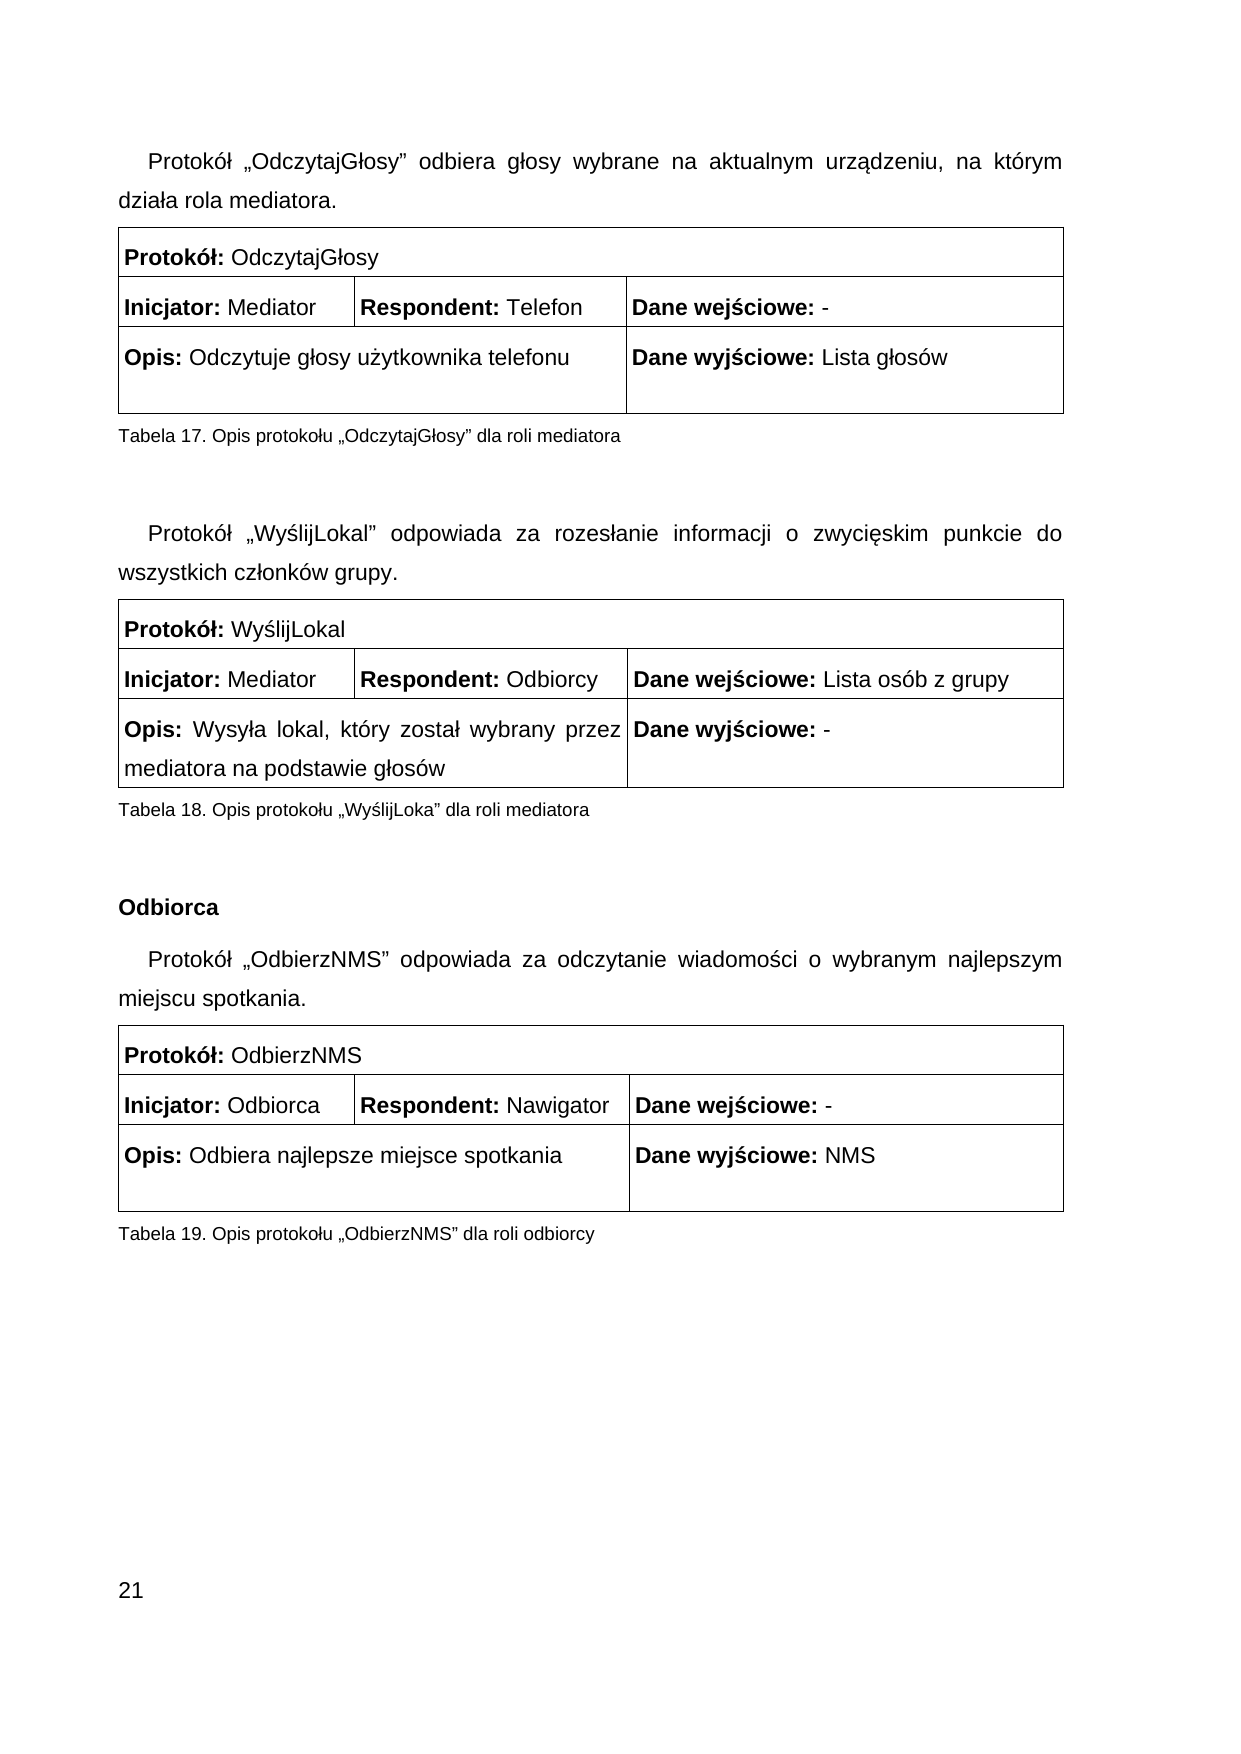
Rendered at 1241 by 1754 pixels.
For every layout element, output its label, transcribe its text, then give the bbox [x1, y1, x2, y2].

table_cell Opis: Wysyła lokal, który został wybrany przez mediatora na podstawie głosów [119, 699, 627, 787]
table_cell Respondent: Nawigator [355, 1075, 629, 1124]
table_cell Dane wejściowe: - [627, 277, 1063, 326]
text Tabela 19. Opis protokołu „OdbierzNMS” dla roli odbiorcy [118, 1222, 1063, 1244]
text Protokół „WyślijLokal” odpowiada za rozesłanie informacji o zwycięskim punkcie do wszystkich członków grupy. [118, 520, 1063, 586]
table_header Protokół: WyślijLokal [119, 600, 1063, 648]
table_cell Respondent: Telefon [355, 277, 626, 326]
table_cell Opis: Odbiera najlepsze miejsce spotkania [119, 1125, 629, 1211]
table_cell Inicjator: Mediator [119, 277, 354, 326]
text Protokół „OdbierzNMS” odpowiada za odczytanie wiadomości o wybranym najlepszym miejscu spotkania. [118, 946, 1063, 1011]
table_cell Respondent: Odbiorcy [355, 649, 627, 698]
table_cell Dane wyjściowe: - [628, 699, 1063, 787]
table_cell Inicjator: Odbiorca [119, 1075, 354, 1124]
table_cell Dane wejściowe: - [630, 1075, 1063, 1124]
text Tabela 18. Opis protokołu „WyślijLoka” dla roli mediatora [118, 799, 1063, 821]
text Protokół „OdczytajGłosy” odbiera głosy wybrane na aktualnym urządzeniu, na którym działa rola mediatora. [118, 148, 1063, 213]
text Odbiorca [118, 894, 1063, 921]
table_header Protokół: OdczytajGłosy [119, 228, 1063, 276]
table_cell Dane wyjściowe: Lista głosów [627, 327, 1063, 412]
table_header Protokół: OdbierzNMS [119, 1026, 1063, 1074]
table_cell Opis: Odczytuje głosy użytkownika telefonu [119, 327, 626, 412]
table_cell Inicjator: Mediator [119, 649, 354, 698]
text Tabela 17. Opis protokołu „OdczytajGłosy” dla roli mediatora [118, 424, 1063, 446]
table_cell Dane wyjściowe: NMS [630, 1125, 1063, 1211]
table_cell Dane wejściowe: Lista osób z grupy [628, 649, 1063, 698]
